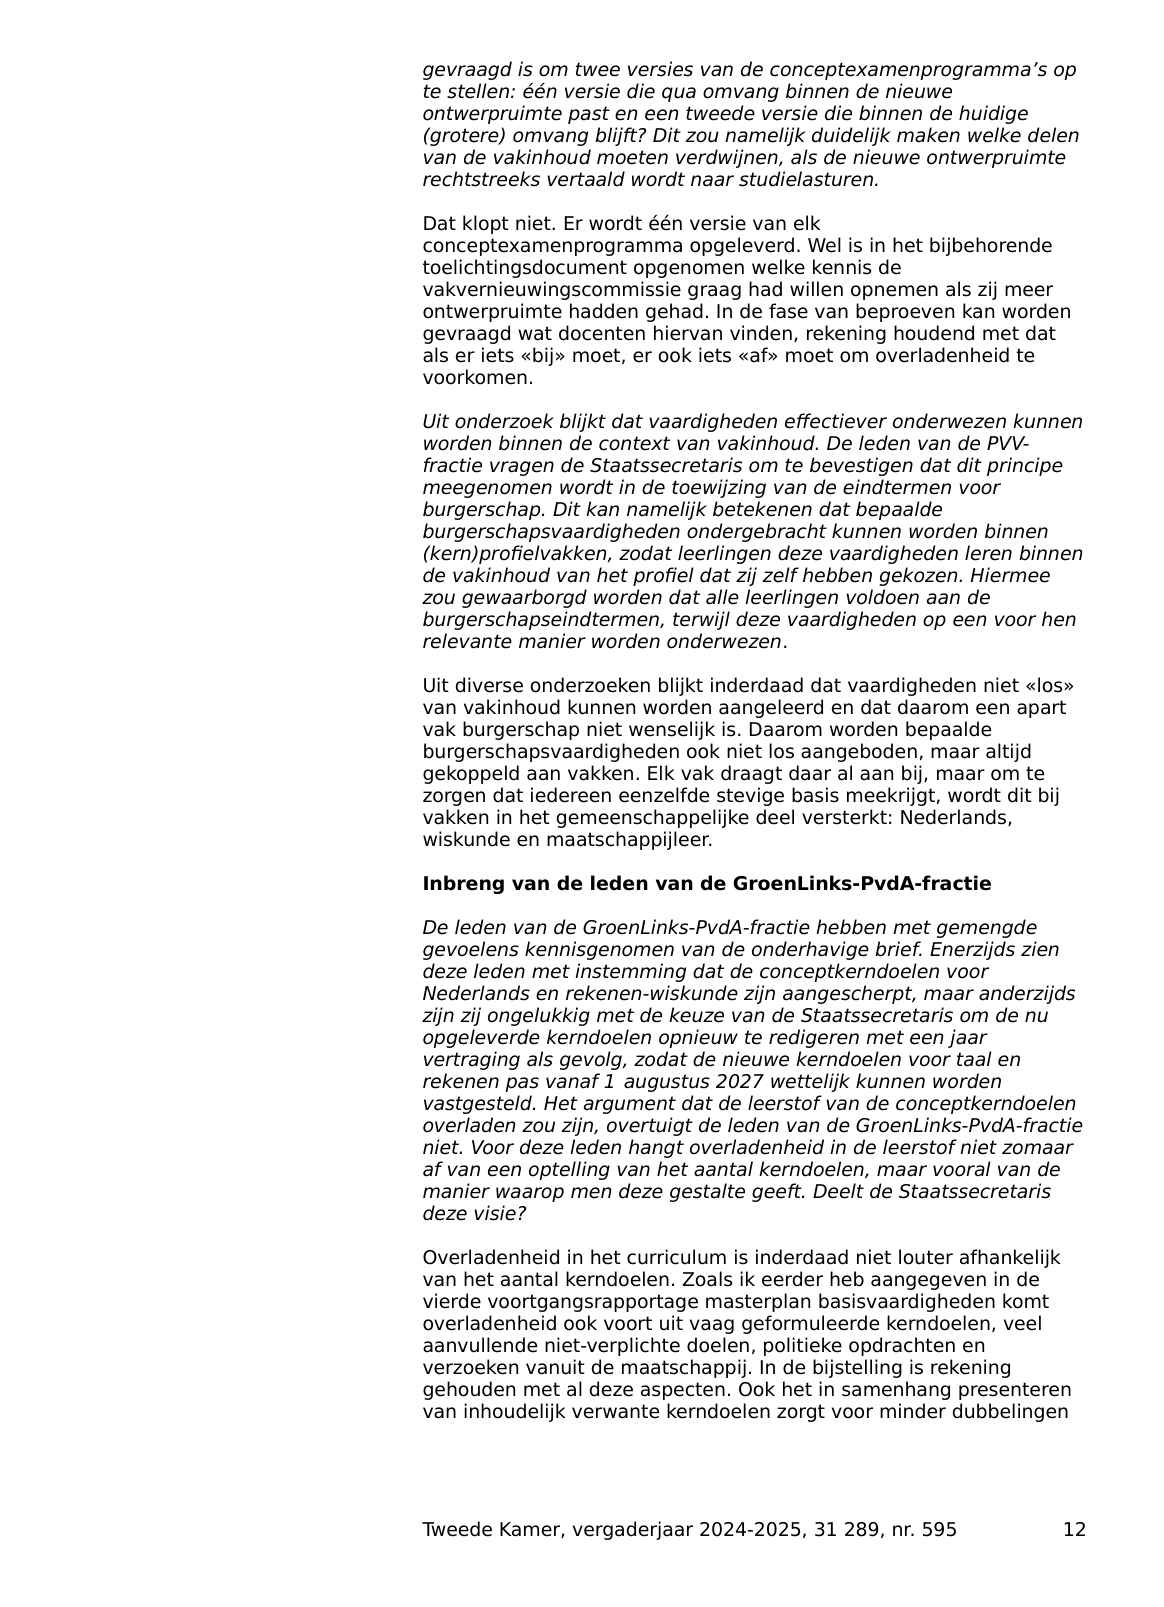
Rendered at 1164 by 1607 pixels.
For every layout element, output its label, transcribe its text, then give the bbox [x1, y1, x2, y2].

text Uit onderzoek blijkt dat vaardigheden effectiever onderwezen kunnen worden binnen de context van vakinhoud. De leden van de PVV-fractie vragen de Staatssecretaris om te bevestigen dat dit principe meegenomen wordt in de toewijzing van de eindtermen voor burgerschap. Dit kan namelijk betekenen dat bepaalde burgerschapsvaardigheden ondergebracht kunnen worden binnen (kern)profielvakken, zodat leerlingen deze vaardigheden leren binnen de vakinhoud van het profiel dat zij zelf hebben gekozen. Hiermee zou gewaarborgd worden dat alle leerlingen voldoen aan de burgerschapseindtermen, terwijl deze vaardigheden op een voor hen relevante manier worden onderwezen. [422, 411, 1087, 653]
subtitle Inbreng van de leden van de GroenLinks-PvdA-fractie [422, 873, 1087, 895]
text De leden van de GroenLinks-PvdA-fractie hebben met gemengde gevoelens kennisgenomen van de onderhavige brief. Enerzijds zien deze leden met instemming dat de conceptkerndoelen voor Nederlands en rekenen-wiskunde zijn aangescherpt, maar anderzijds zijn zij ongelukkig met de keuze van de Staatssecretaris om de nu opgeleverde kerndoelen opnieuw te redigeren met een jaar vertraging als gevolg, zodat de nieuwe kerndoelen voor taal en rekenen pas vanaf 1 augustus 2027 wettelijk kunnen worden vastgesteld. Het argument dat de leerstof van de conceptkerndoelen overladen zou zijn, overtuigt de leden van de GroenLinks-PvdA-fractie niet. Voor deze leden hangt overladenheid in de leerstof niet zomaar af van een optelling van het aantal kerndoelen, maar vooral van de manier waarop men deze gestalte geeft. Deelt de Staatssecretaris deze visie? [422, 917, 1087, 1225]
text Uit diverse onderzoeken blijkt inderdaad dat vaardigheden niet «los» van vakinhoud kunnen worden aangeleerd en dat daarom een apart vak burgerschap niet wenselijk is. Daarom worden bepaalde burgerschapsvaardigheden ook niet los aangeboden, maar altijd gekoppeld aan vakken. Elk vak draagt daar al aan bij, maar om te zorgen dat iedereen eenzelfde stevige basis meekrijgt, wordt dit bij vakken in het gemeenschappelijke deel versterkt: Nederlands, wiskunde en maatschappijleer. [422, 675, 1087, 851]
text gevraagd is om twee versies van de conceptexamenprogramma’s op te stellen: één versie die qua omvang binnen de nieuwe ontwerpruimte past en een tweede versie die binnen de huidige (grotere) omvang blijft? Dit zou namelijk duidelijk maken welke delen van de vakinhoud moeten verdwijnen, als de nieuwe ontwerpruimte rechtstreeks vertaald wordt naar studielasturen. [422, 59, 1087, 191]
text Overladenheid in het curriculum is inderdaad niet louter afhankelijk van het aantal kerndoelen. Zoals ik eerder heb aangegeven in de vierde voortgangsrapportage masterplan basisvaardigheden komt overladenheid ook voort uit vaag geformuleerde kerndoelen, veel aanvullende niet-verplichte doelen, politieke opdrachten en verzoeken vanuit de maatschappij. In de bijstelling is rekening gehouden met al deze aspecten. Ook het in samenhang presenteren van inhoudelijk verwante kerndoelen zorgt voor minder dubbelingen [422, 1247, 1087, 1423]
text Dat klopt niet. Er wordt één versie van elk conceptexamenprogramma opgeleverd. Wel is in het bijbehorende toelichtingsdocument opgenomen welke kennis de vakvernieuwingscommissie graag had willen opnemen als zij meer ontwerpruimte hadden gehad. In de fase van beproeven kan worden gevraagd wat docenten hiervan vinden, rekening houdend met dat als er iets «bij» moet, er ook iets «af» moet om overladenheid te voorkomen. [422, 213, 1087, 389]
